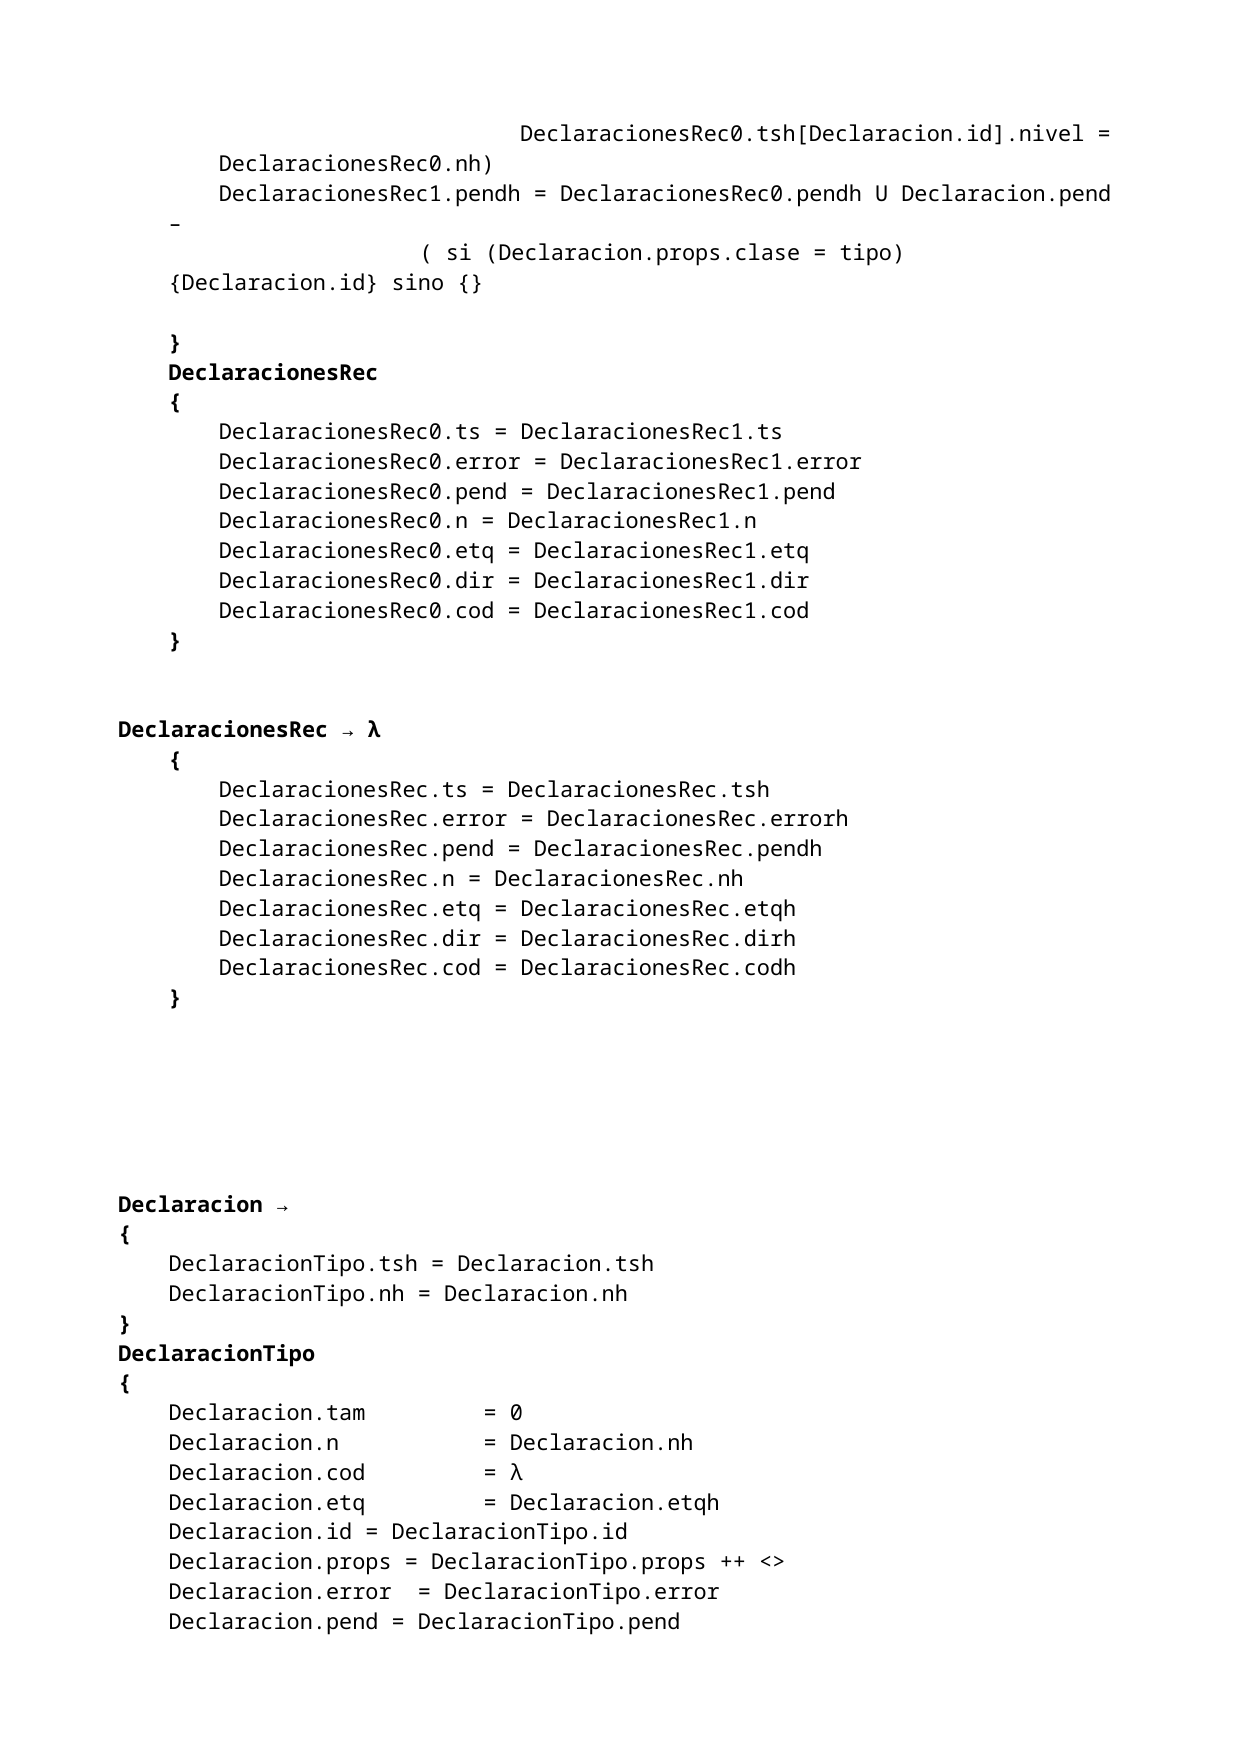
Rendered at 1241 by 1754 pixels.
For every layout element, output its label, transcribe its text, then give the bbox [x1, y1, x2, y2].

text { [168, 744, 1122, 773]
text } [118, 1308, 1122, 1337]
text DeclaracionesRec.error = DeclaracionesRec.errorh [168, 803, 1122, 833]
text DeclaracionesRec0.n = DeclaracionesRec1.n [168, 505, 1122, 535]
text DeclaracionTipo [118, 1337, 1122, 1367]
text Declaracion.pend = DeclaracionTipo.pend [118, 1606, 1122, 1635]
text } [168, 624, 1122, 654]
text Declaracion.props = DeclaracionTipo.props ++ <> [118, 1546, 1122, 1576]
text } [168, 982, 1122, 1012]
text DeclaracionesRec → λ [118, 714, 1122, 744]
text DeclaracionesRec0.cod = DeclaracionesRec1.cod [168, 595, 1122, 624]
text DeclaracionesRec [168, 356, 1122, 386]
text DeclaracionesRec.dir = DeclaracionesRec.dirh [168, 922, 1122, 952]
text Declaracion.etq = Declaracion.etqh [118, 1486, 1122, 1516]
text } [168, 327, 1122, 356]
text DeclaracionesRec.n = DeclaracionesRec.nh [168, 863, 1122, 893]
text DeclaracionesRec0.ts = DeclaracionesRec1.ts [168, 416, 1122, 446]
text { [118, 1218, 1122, 1248]
text Declaracion.n = Declaracion.nh [118, 1427, 1122, 1457]
text DeclaracionesRec0.etq = DeclaracionesRec1.etq [168, 535, 1122, 565]
text DeclaracionesRec.ts = DeclaracionesRec.tsh [168, 773, 1122, 803]
text Declaracion.id = DeclaracionTipo.id [118, 1516, 1122, 1546]
text DeclaracionTipo.nh = Declaracion.nh [118, 1278, 1122, 1308]
text DeclaracionesRec.cod = DeclaracionesRec.codh [168, 952, 1122, 982]
text { [118, 1367, 1122, 1397]
text DeclaracionesRec0.tsh[Declaracion.id].nivel = DeclaracionesRec0.nh) [168, 118, 1122, 178]
text Declaracion → [118, 1188, 1122, 1218]
text DeclaracionesRec1.pendh = DeclaracionesRec0.pendh U Declaracion.pend – [168, 178, 1122, 237]
text ( si (Declaracion.props.clase = tipo) {Declaracion.id} sino {} [168, 237, 1122, 297]
text Declaracion.error = DeclaracionTipo.error [118, 1576, 1122, 1606]
text DeclaracionesRec.pend = DeclaracionesRec.pendh [168, 833, 1122, 863]
text DeclaracionesRec0.dir = DeclaracionesRec1.dir [168, 565, 1122, 595]
text Declaracion.tam = 0 [118, 1397, 1122, 1427]
text DeclaracionesRec0.error = DeclaracionesRec1.error [168, 446, 1122, 476]
text { [168, 386, 1122, 416]
text DeclaracionesRec.etq = DeclaracionesRec.etqh [168, 893, 1122, 922]
text DeclaracionTipo.tsh = Declaracion.tsh [118, 1248, 1122, 1278]
text Declaracion.cod = λ [118, 1457, 1122, 1486]
text DeclaracionesRec0.pend = DeclaracionesRec1.pend [168, 476, 1122, 505]
